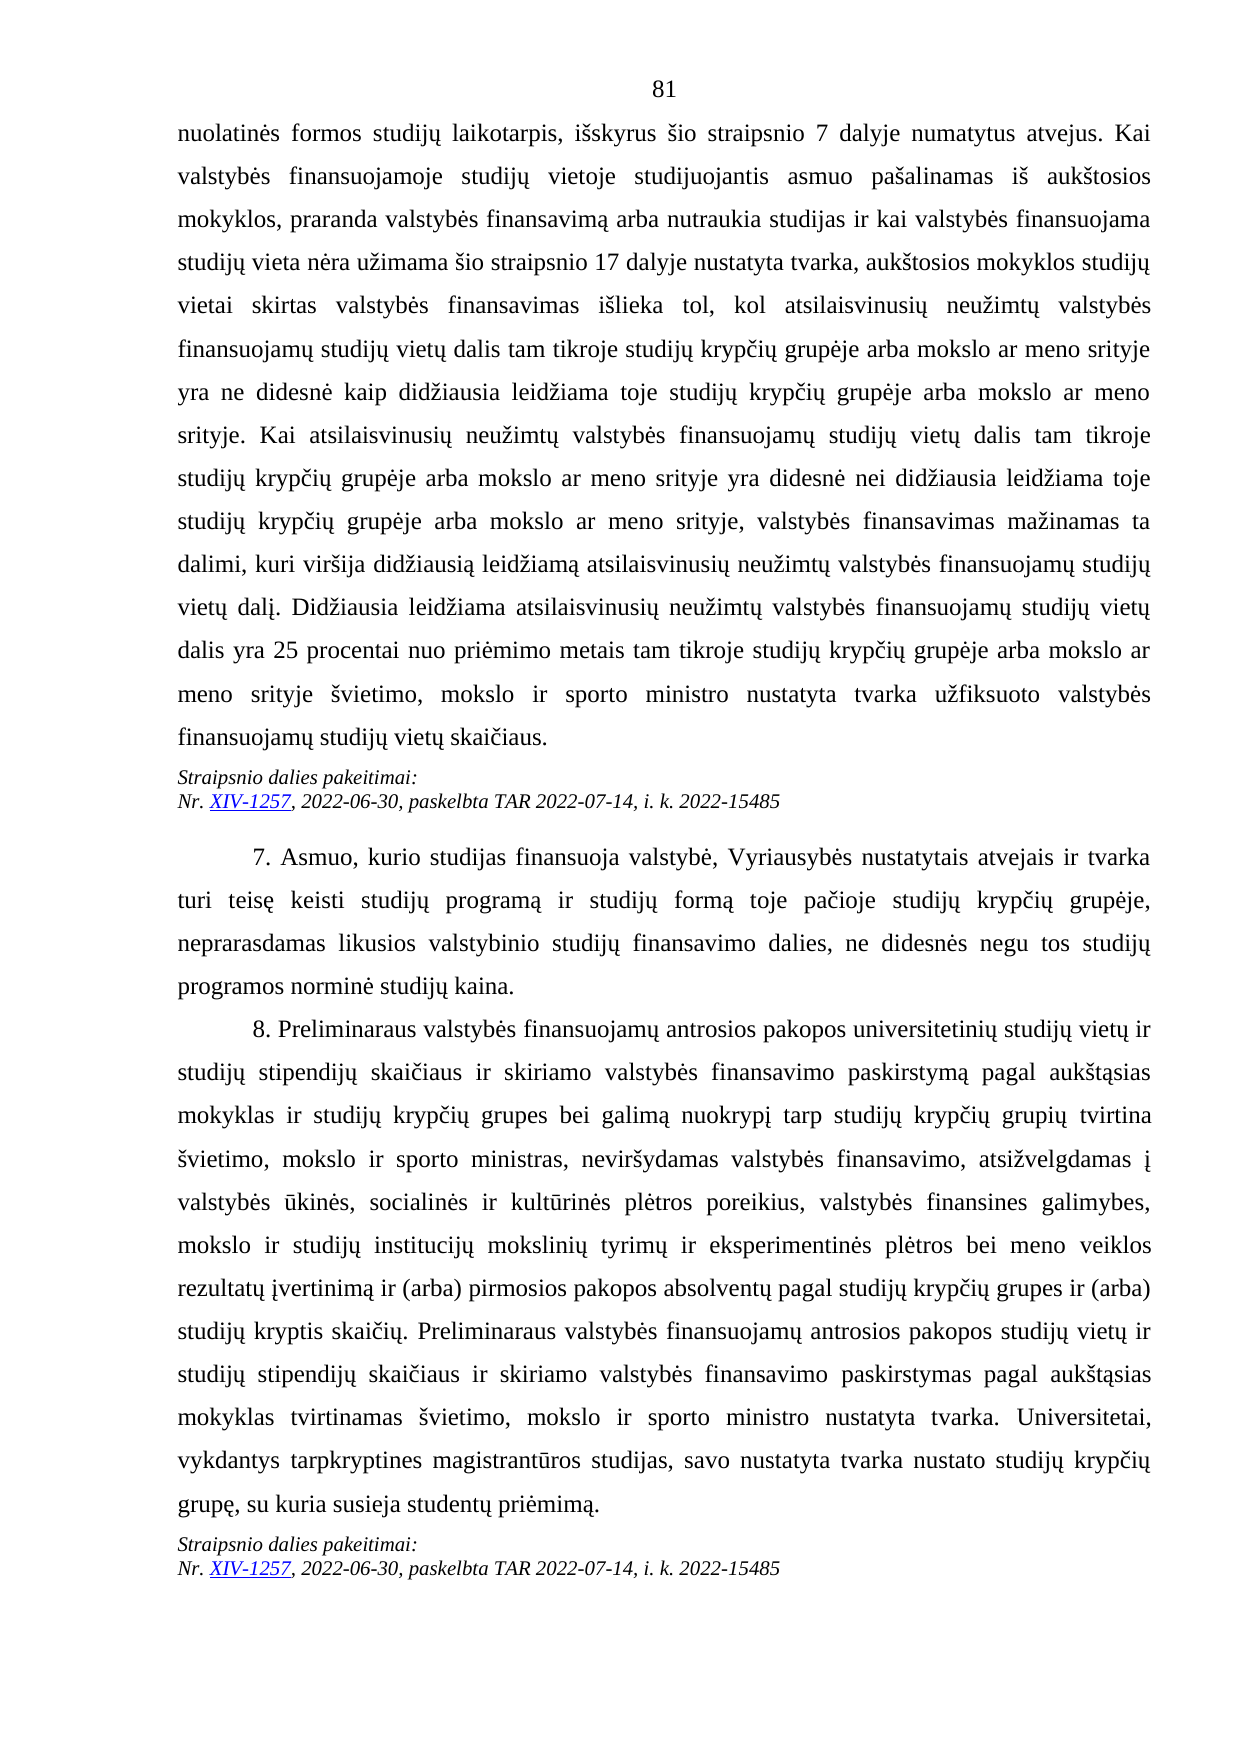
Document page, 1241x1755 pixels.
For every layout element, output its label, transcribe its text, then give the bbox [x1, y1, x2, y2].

text 7. Asmuo, kurio studijas finansuoja valstybė, Vyriausybės nustatytais atvejais ir tvarka turi teisę keisti studijų programą ir studijų formą toje pačioje studijų krypčių grupėje, neprarasdamas likusios valstybinio studijų finansavimo dalies, ne didesnės negu tos studijų programos norminė studijų kaina. [177, 842, 1152, 1000]
text nuolatinės formos studijų laikotarpis, išskyrus šio straipsnio 7 dalyje numatytus atvejus. Kai valstybės finansuojamoje studijų vietoje studijuojantis asmuo pašalinamas iš aukštosios mokyklos, praranda valstybės finansavimą arba nutraukia studijas ir kai valstybės finansuojama studijų vieta nėra užimama šio straipsnio 17 dalyje nustatyta tvarka, aukštosios mokyklos studijų vietai skirtas valstybės finansavimas išlieka tol, kol atsilaisvinusių neužimtų valstybės finansuojamų studijų vietų dalis tam tikroje studijų krypčių grupėje arba mokslo ar meno srityje yra ne didesnė kaip didžiausia leidžiama toje studijų krypčių grupėje arba mokslo ar meno srityje. Kai atsilaisvinusių neužimtų valstybės finansuojamų studijų vietų dalis tam tikroje studijų krypčių grupėje arba mokslo ar meno srityje yra didesnė nei didžiausia leidžiama toje studijų krypčių grupėje arba mokslo ar meno srityje, valstybės finansavimas mažinamas ta dalimi, kuri viršija didžiausią leidžiamą atsilaisvinusių neužimtų valstybės finansuojamų studijų vietų dalį. Didžiausia leidžiama atsilaisvinusių neužimtų valstybės finansuojamų studijų vietų dalis yra 25 procentai nuo priėmimo metais tam tikroje studijų krypčių grupėje arba mokslo ar meno srityje švietimo, mokslo ir sporto ministro nustatyta tvarka užfiksuoto valstybės finansuojamų studijų vietų skaičiaus. [177, 118, 1152, 751]
text 8. Preliminaraus valstybės finansuojamų antrosios pakopos universitetinių studijų vietų ir studijų stipendijų skaičiaus ir skiriamo valstybės finansavimo paskirstymą pagal aukštąsias mokyklas ir studijų krypčių grupes bei galimą nuokrypį tarp studijų krypčių grupių tvirtina švietimo, mokslo ir sporto ministras, neviršydamas valstybės finansavimo, atsižvelgdamas į valstybės ūkinės, socialinės ir kultūrinės plėtros poreikius, valstybės finansines galimybes, mokslo ir studijų institucijų mokslinių tyrimų ir eksperimentinės plėtros bei meno veiklos rezultatų įvertinimą ir (arba) pirmosios pakopos absolventų pagal studijų krypčių grupes ir (arba) studijų kryptis skaičių. Preliminaraus valstybės finansuojamų antrosios pakopos studijų vietų ir studijų stipendijų skaičiaus ir skiriamo valstybės finansavimo paskirstymas pagal aukštąsias mokyklas tvirtinamas švietimo, mokslo ir sporto ministro nustatyta tvarka. Universitetai, vykdantys tarpkryptines magistrantūros studijas, savo nustatyta tvarka nustato studijų krypčių grupę, su kuria susieja studentų priėmimą. [177, 1014, 1152, 1517]
text Straipsnio dalies pakeitimai: [177, 1532, 1152, 1556]
text Nr. XIV-1257, 2022-06-30, paskelbta TAR 2022-07-14, i. k. 2022-15485 [177, 789, 1152, 813]
text Nr. XIV-1257, 2022-06-30, paskelbta TAR 2022-07-14, i. k. 2022-15485 [177, 1556, 1152, 1580]
text Straipsnio dalies pakeitimai: [177, 765, 1152, 789]
